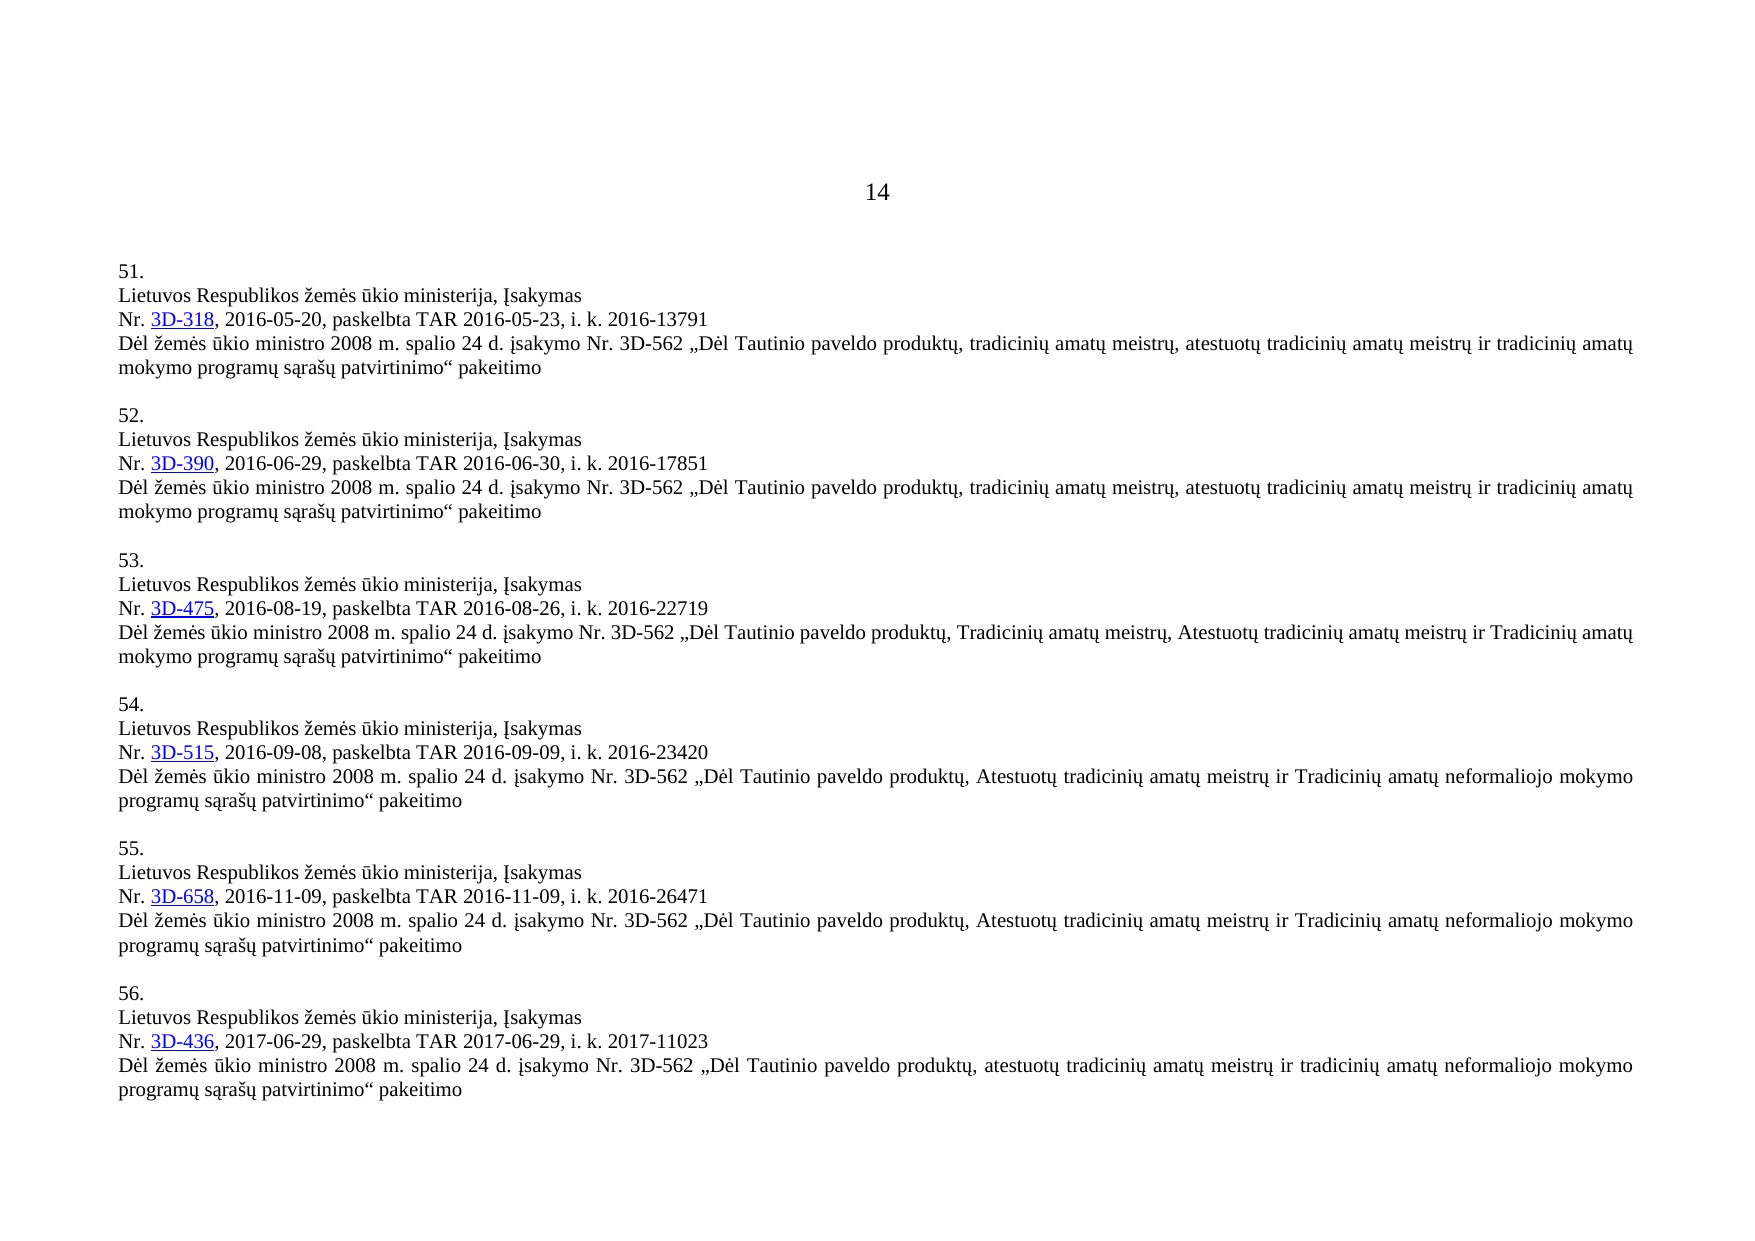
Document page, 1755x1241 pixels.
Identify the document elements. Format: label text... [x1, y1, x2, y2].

text Nr. 3D-436, 2017-06-29, paskelbta TAR 2017-06-29, i. k. 2017-11023 [118, 1029, 1636, 1053]
text Nr. 3D-390, 2016-06-29, paskelbta TAR 2016-06-30, i. k. 2016-17851 [118, 451, 1636, 475]
text Lietuvos Respublikos žemės ūkio ministerija, Įsakymas [118, 283, 1636, 307]
text Lietuvos Respublikos žemės ūkio ministerija, Įsakymas [118, 1005, 1636, 1029]
text Nr. 3D-658, 2016-11-09, paskelbta TAR 2016-11-09, i. k. 2016-26471 [118, 884, 1636, 908]
text 56. [118, 981, 1636, 1005]
text 51. [118, 259, 1636, 283]
text 53. [118, 547, 1636, 572]
text 55. [118, 836, 1636, 860]
text Lietuvos Respublikos žemės ūkio ministerija, Įsakymas [118, 860, 1636, 884]
text Dėl žemės ūkio ministro 2008 m. spalio 24 d. įsakymo Nr. 3D-562 „Dėl Tautinio paveldo produktų, atestuotų tradicinių amatų meistrų ir tradicinių amatų neformaliojo mokymo programų sąrašų patvirtinimo“ pakeitimo [118, 1053, 1636, 1101]
text Lietuvos Respublikos žemės ūkio ministerija, Įsakymas [118, 572, 1636, 596]
text 52. [118, 403, 1636, 427]
text Lietuvos Respublikos žemės ūkio ministerija, Įsakymas [118, 716, 1636, 740]
text Dėl žemės ūkio ministro 2008 m. spalio 24 d. įsakymo Nr. 3D-562 „Dėl Tautinio paveldo produktų, Atestuotų tradicinių amatų meistrų ir Tradicinių amatų neformaliojo mokymo programų sąrašų patvirtinimo“ pakeitimo [118, 908, 1636, 957]
text 54. [118, 692, 1636, 716]
text Lietuvos Respublikos žemės ūkio ministerija, Įsakymas [118, 427, 1636, 451]
text Nr. 3D-475, 2016-08-19, paskelbta TAR 2016-08-26, i. k. 2016-22719 [118, 596, 1636, 620]
text Dėl žemės ūkio ministro 2008 m. spalio 24 d. įsakymo Nr. 3D-562 „Dėl Tautinio paveldo produktų, tradicinių amatų meistrų, atestuotų tradicinių amatų meistrų ir tradicinių amatų mokymo programų sąrašų patvirtinimo“ pakeitimo [118, 331, 1636, 379]
text Nr. 3D-515, 2016-09-08, paskelbta TAR 2016-09-09, i. k. 2016-23420 [118, 740, 1636, 764]
text Dėl žemės ūkio ministro 2008 m. spalio 24 d. įsakymo Nr. 3D-562 „Dėl Tautinio paveldo produktų, Atestuotų tradicinių amatų meistrų ir Tradicinių amatų neformaliojo mokymo programų sąrašų patvirtinimo“ pakeitimo [118, 764, 1636, 812]
text Dėl žemės ūkio ministro 2008 m. spalio 24 d. įsakymo Nr. 3D-562 „Dėl Tautinio paveldo produktų, tradicinių amatų meistrų, atestuotų tradicinių amatų meistrų ir tradicinių amatų mokymo programų sąrašų patvirtinimo“ pakeitimo [118, 475, 1636, 523]
text Nr. 3D-318, 2016-05-20, paskelbta TAR 2016-05-23, i. k. 2016-13791 [118, 307, 1636, 331]
text Dėl žemės ūkio ministro 2008 m. spalio 24 d. įsakymo Nr. 3D-562 „Dėl Tautinio paveldo produktų, Tradicinių amatų meistrų, Atestuotų tradicinių amatų meistrų ir Tradicinių amatų mokymo programų sąrašų patvirtinimo“ pakeitimo [118, 620, 1636, 668]
